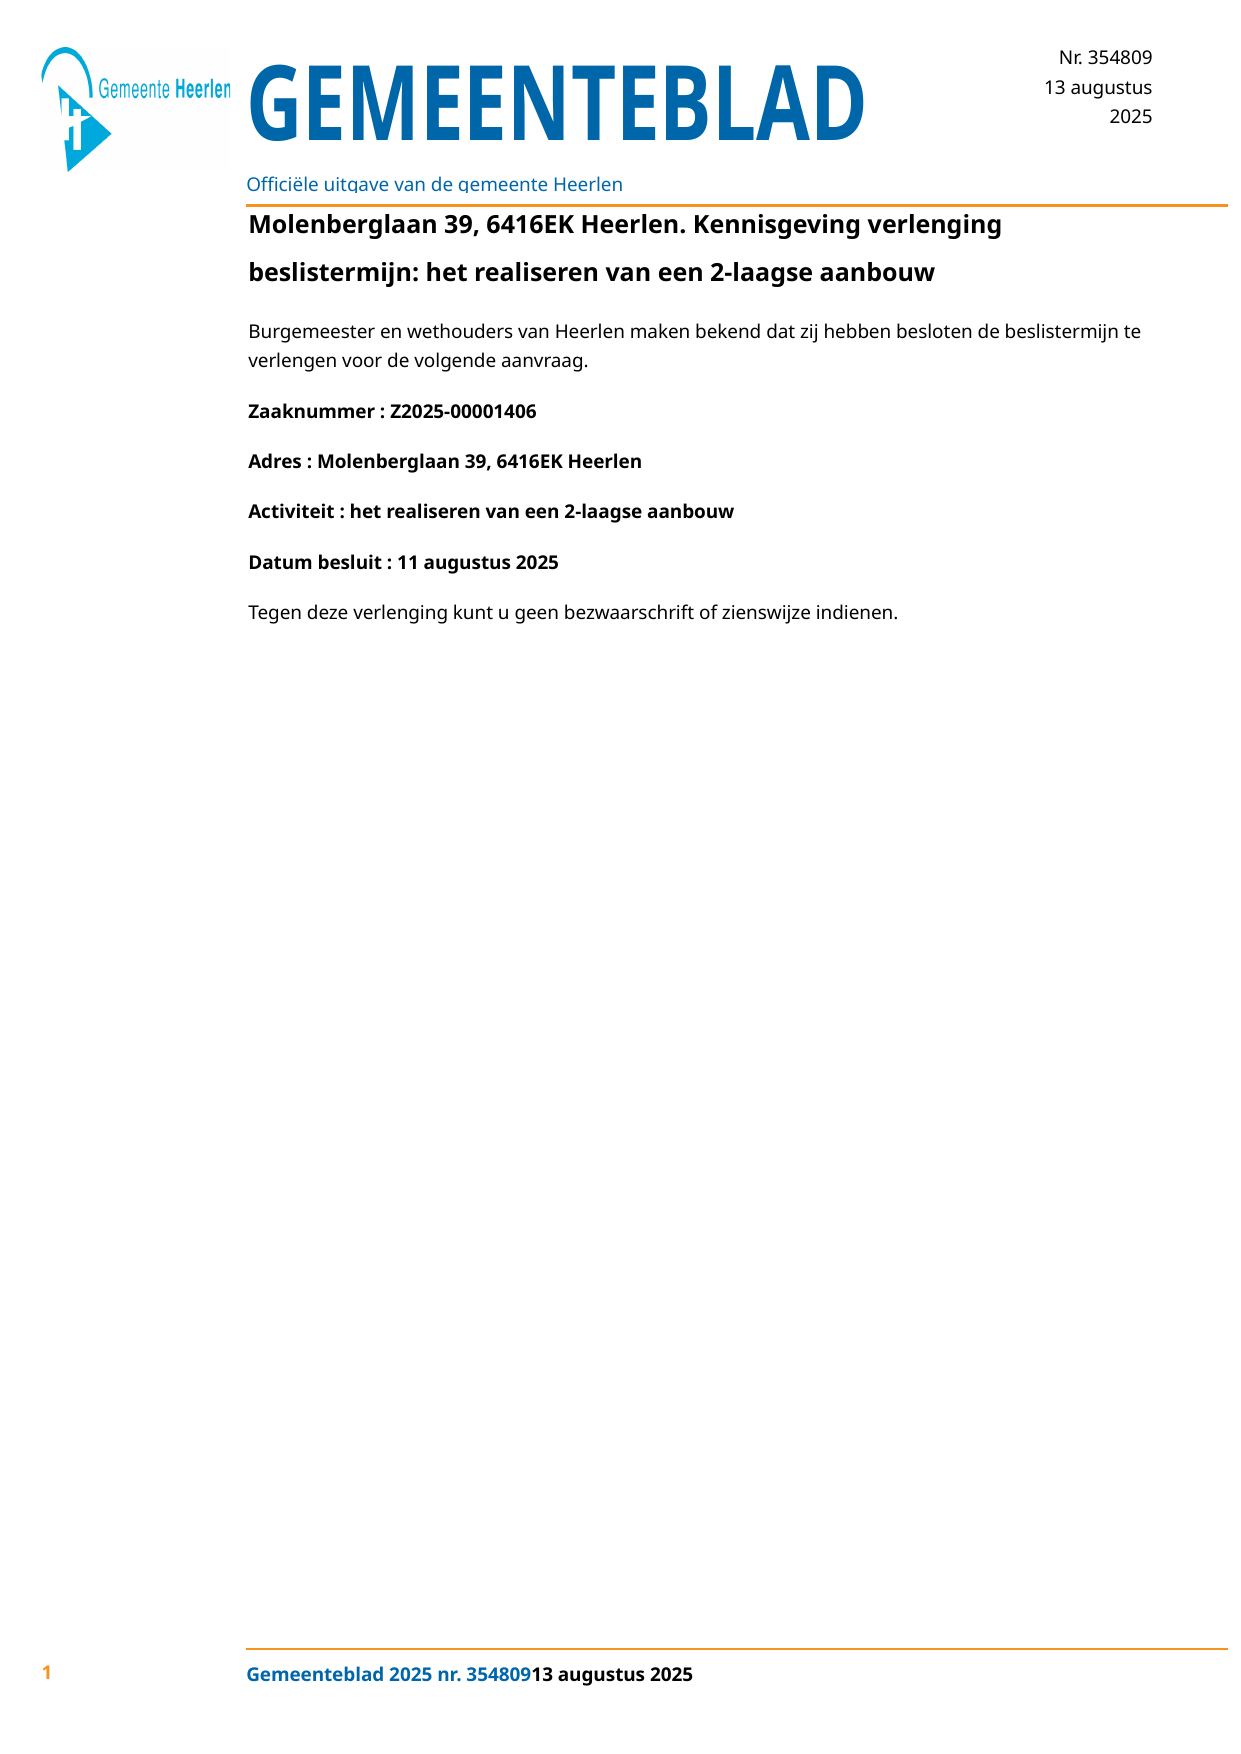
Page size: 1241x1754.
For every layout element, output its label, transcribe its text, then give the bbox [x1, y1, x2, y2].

text Tegen deze verlenging kunt u geen bezwaarschrift of zienswijze indienen. [248, 599, 1152, 625]
text Molenberglaan 39, 6416EK Heerlen. Kennisgeving verlenging beslistermijn: het realiseren van een 2-laagse aanbouw [248, 207, 1152, 288]
text Activiteit : het realiseren van een 2-laagse aanbouw [248, 499, 1152, 524]
picture [41, 47, 59, 70]
text Adres : Molenberglaan 39, 6416EK Heerlen [248, 448, 1152, 474]
picture [41, 47, 231, 172]
text Datum besluit : 11 augustus 2025 [248, 549, 1152, 575]
text Zaaknummer : Z2025-00001406 [248, 398, 1152, 424]
text Burgemeester en wethouders van Heerlen maken bekend dat zij hebben besloten de beslistermijn te verlengen voor de volgende aanvraag. [248, 318, 1152, 373]
